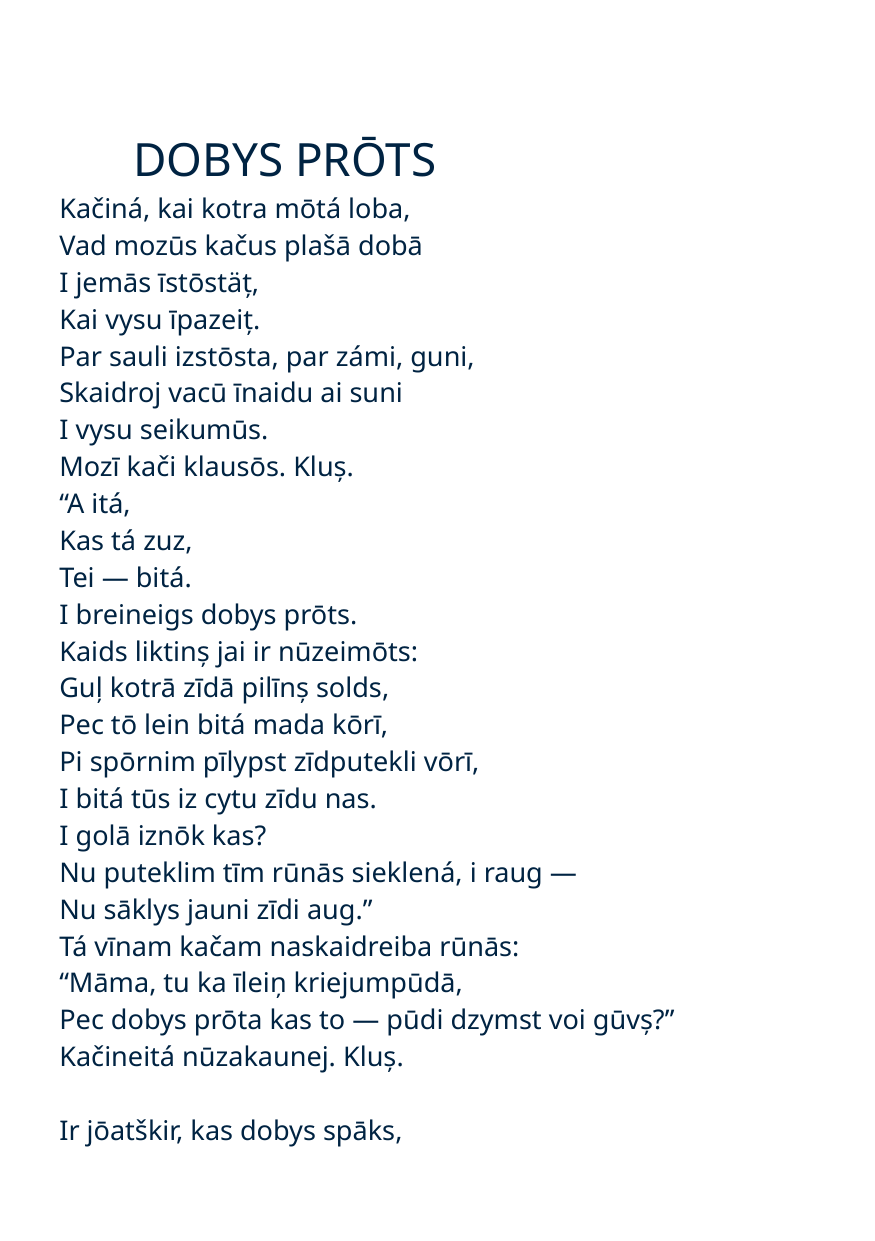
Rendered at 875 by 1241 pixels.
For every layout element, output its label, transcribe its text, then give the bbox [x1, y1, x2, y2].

text I bitá tūs iz cytu zīdu nas. [59, 779, 815, 816]
text Kas tá zuz, [59, 521, 815, 558]
text Ir jōatškir, kas dobys spāks, [59, 1111, 815, 1148]
text Kai vysu īpazeiț. [59, 300, 815, 337]
text “Māma, tu ka īleiņ kriejumpūdā, [59, 964, 815, 1001]
text I breineigs dobys prōts. [59, 595, 815, 632]
text Pi spōrnim pīlypst zīdputekli vōrī, [59, 743, 815, 779]
text I vysu seikumūs. [59, 411, 815, 448]
text Kačineitá nūzakaunej. Kluș. [59, 1038, 815, 1074]
text I golā iznōk kas? [59, 816, 815, 853]
text Guļ kotrā zīdā pilīnș solds, [59, 669, 815, 706]
text Pec tō lein bitá mada kōrī, [59, 706, 815, 743]
text Nu puteklim tīm rūnās sieklená, i raug — [59, 853, 815, 890]
text Mozī kači klausōs. Kluș. [59, 448, 815, 484]
text Tei — bitá. [59, 558, 815, 595]
text Tá vīnam kačam naskaidreiba rūnās: [59, 927, 815, 964]
text Kaids liktinș jai ir nūzeimōts: [59, 632, 815, 669]
text DOBYS PRŌTS [59, 127, 815, 189]
text Vad mozūs kačus plašā dobā [59, 226, 815, 263]
text Pec dobys prōta kas to — pūdi dzymst voi gūvș?” [59, 1001, 815, 1038]
text Par sauli izstōsta, par zámi, guni, [59, 337, 815, 374]
text Nu sāklys jauni zīdi aug.” [59, 890, 815, 927]
text Skaidroj vacū īnaidu ai suni [59, 374, 815, 411]
text I jemās īstōstäț, [59, 263, 815, 300]
text “A itá, [59, 484, 815, 521]
text Kačiná, kai kotra mōtá loba, [59, 189, 815, 226]
